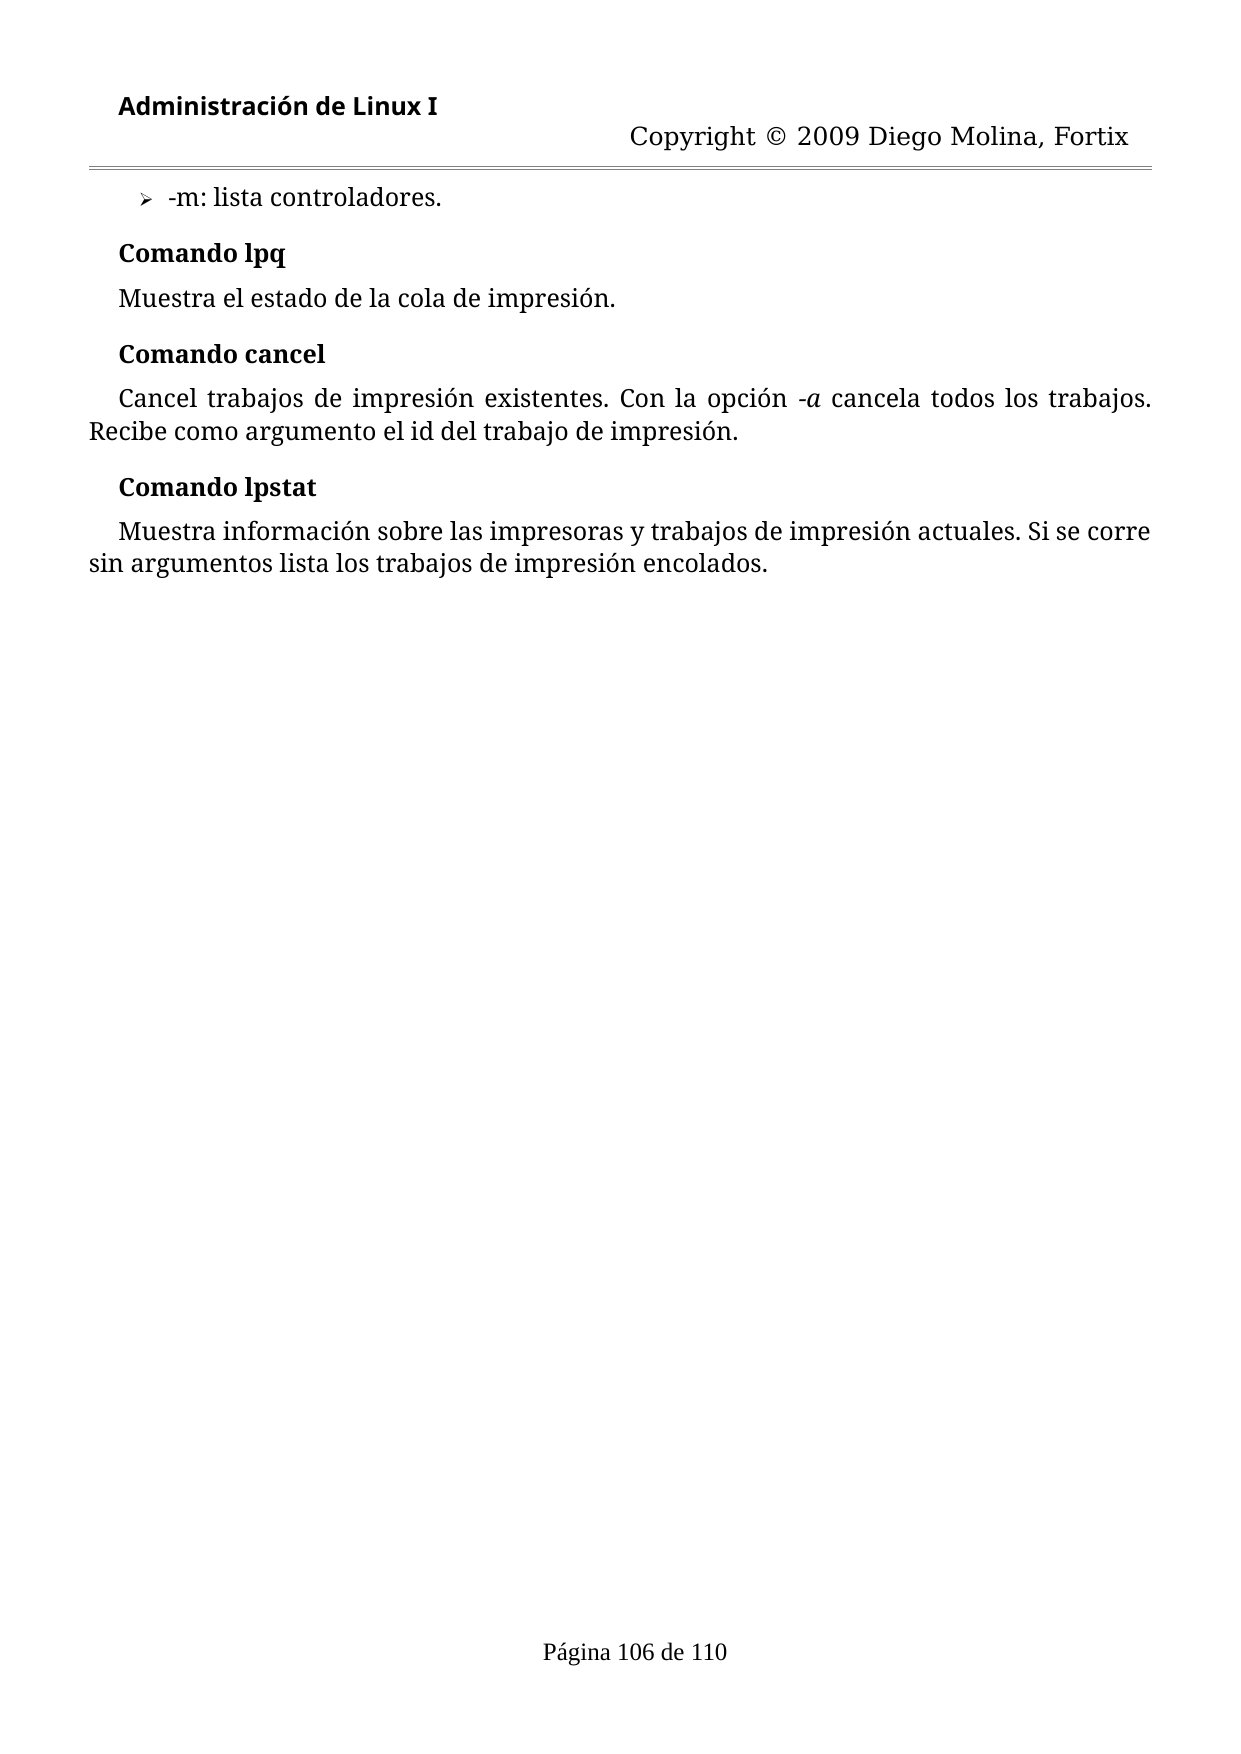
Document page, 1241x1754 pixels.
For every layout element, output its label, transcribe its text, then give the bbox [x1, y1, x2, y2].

text Comando cancel [88, 337, 1152, 370]
text Comando lpq [88, 237, 1152, 269]
text Comando lpstat [88, 470, 1152, 503]
text Muestra información sobre las impresoras y trabajos de impresión actuales. Si se corre sin argumentos lista los trabajos de impresión encolados. [88, 514, 1152, 579]
text Cancel trabajos de impresión existentes. Con la opción -a cancela todos los trabajos. Recibe como argumento el id del trabajo de impresión. [88, 381, 1152, 446]
text Muestra el estado de la cola de impresión. [88, 281, 1152, 313]
list -m: lista controladores. [88, 181, 1152, 213]
